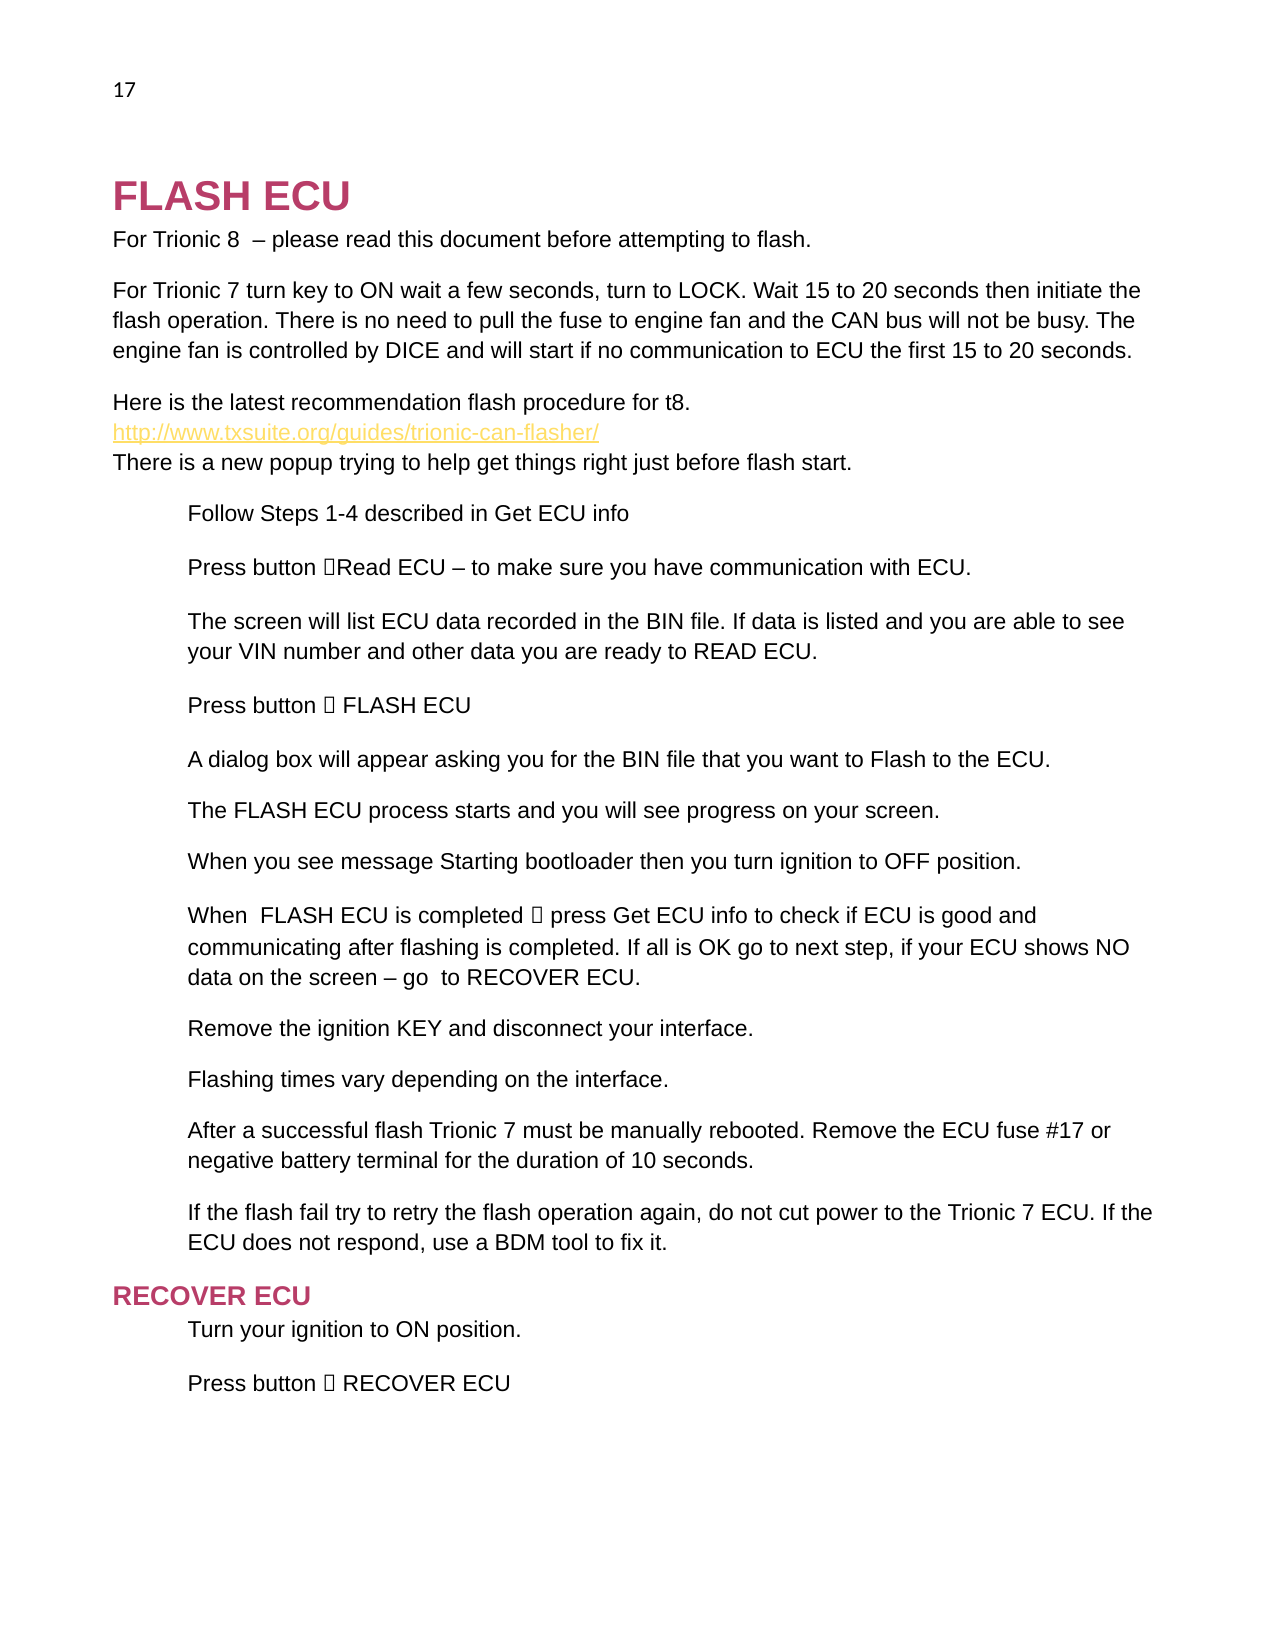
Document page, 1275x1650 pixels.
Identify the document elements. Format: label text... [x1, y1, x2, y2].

list Follow Steps 1-4 described in Get ECU info [187, 500, 1162, 526]
subtitle FLASH ECU [112, 171, 1162, 219]
list Press button  FLASH ECU [187, 689, 1162, 720]
list When you see message Starting bootloader then you turn ignition to OFF position. [187, 848, 1162, 874]
list A dialog box will appear asking you for the BIN file that you want to Flash to the ECU. [187, 746, 1162, 772]
list Press button  RECOVER ECU [187, 1367, 1162, 1398]
list For Trionic 7 turn key to ON wait a few seconds, turn to LOCK. Wait 15 to 20 seconds then initiate the flash operation. There is no need to pull the fuse to engine fan and the CAN bus will not be busy. The engine fan is controlled by DICE and will start if no communication to ECU the first 15 to 20 seconds. [112, 277, 1162, 364]
list Turn your ignition to ON position. [187, 1316, 1162, 1342]
list Press button Read ECU – to make sure you have communication with ECU. [187, 551, 1162, 582]
text Here is the latest recommendation flash procedure for t8. http://www.txsuite.org/guides/trionic-can-flasher/ There is a new popup trying to help get things right just before flash start. [112, 388, 1162, 475]
text After a successful flash Trionic 7 must be manually rebooted. Remove the ECU fuse #17 or negative battery terminal for the duration of 10 seconds. [187, 1117, 1162, 1174]
list If the flash fail try to retry the flash operation again, do not cut power to the Trionic 7 ECU. If the ECU does not respond, use a BDM tool to fix it. [150, 1198, 1162, 1255]
list Flashing times vary depending on the interface. [187, 1066, 1162, 1093]
list The FLASH ECU process starts and you will see progress on your screen. [187, 797, 1162, 823]
list Remove the ignition KEY and disconnect your interface. [187, 1015, 1162, 1042]
text For Trionic 8 – please read this document before attempting to flash. [112, 226, 1162, 252]
list When FLASH ECU is completed  press Get ECU info to check if ECU is good and communicating after flashing is completed. If all is OK go to next step, if your ECU shows NO data on the screen – go to RECOVER ECU. [187, 899, 1162, 991]
subtitle RECOVER ECU [112, 1280, 1162, 1311]
list The screen will list ECU data recorded in the BIN file. If data is listed and you are able to see your VIN number and other data you are ready to READ ECU. [187, 608, 1162, 664]
